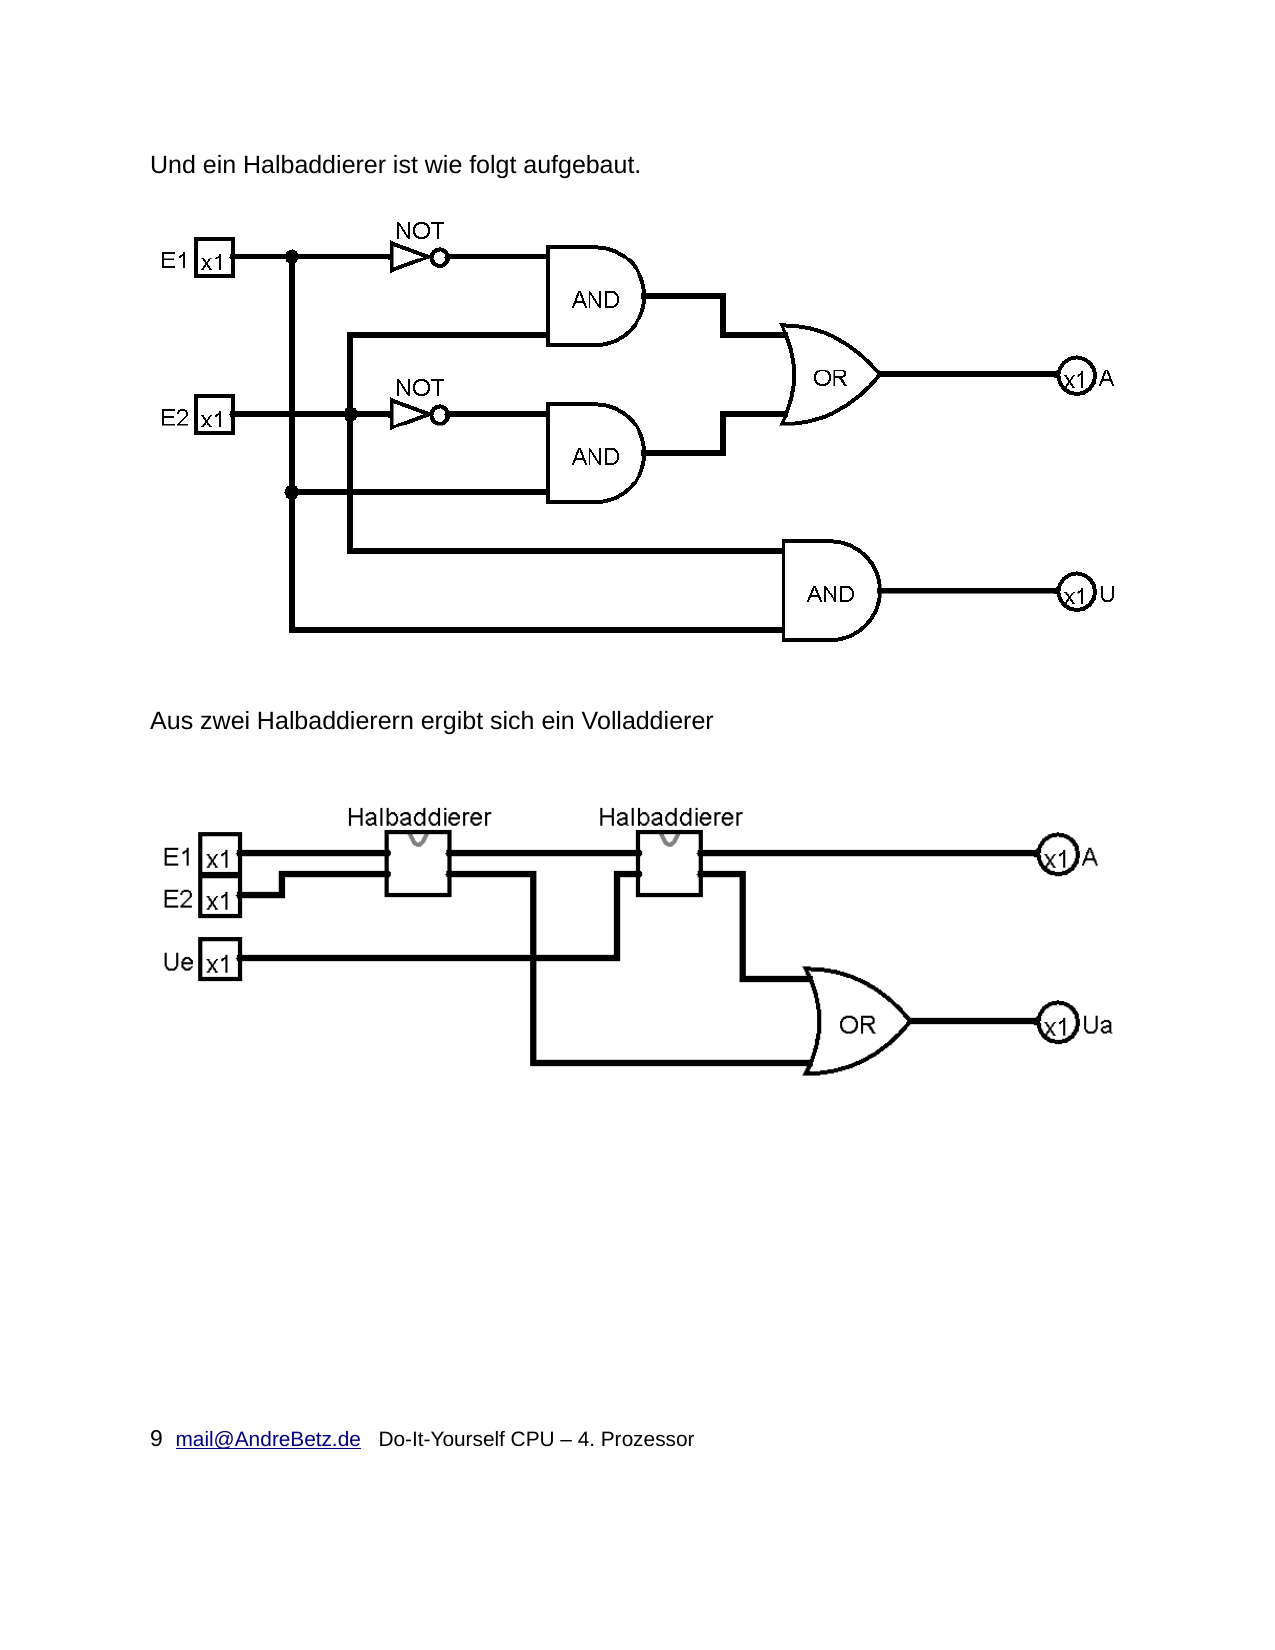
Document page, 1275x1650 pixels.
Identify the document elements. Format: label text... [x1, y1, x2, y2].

picture [150, 788, 1125, 1084]
text Und ein Halbaddierer ist wie folgt aufgebaut. [150, 150, 1125, 179]
text Aus zwei Halbaddierern ergibt sich ein Volladdierer [150, 706, 1125, 735]
picture [150, 203, 1125, 649]
